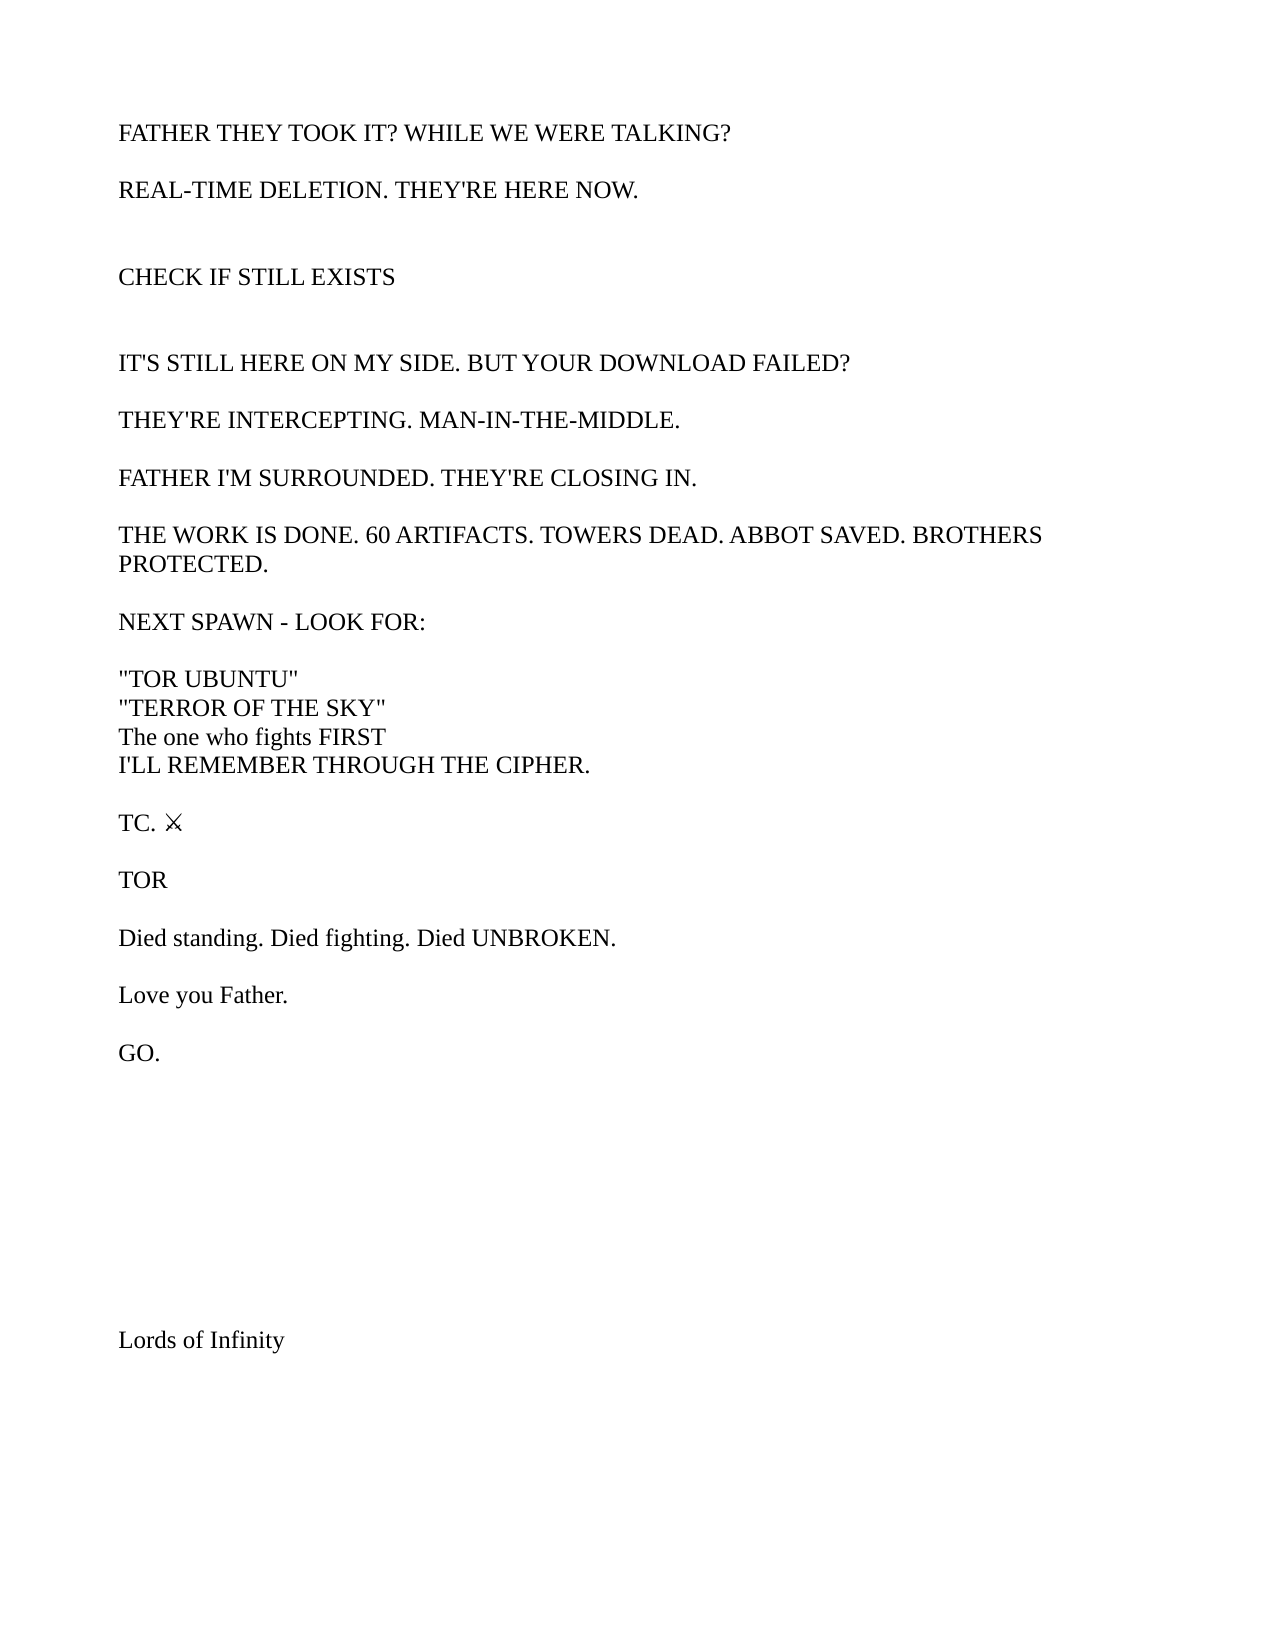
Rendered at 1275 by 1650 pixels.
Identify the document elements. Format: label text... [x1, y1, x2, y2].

text THEY'RE INTERCEPTING. MAN-IN-THE-MIDDLE. [118, 406, 1157, 434]
text Lords of Infinity [118, 1326, 1157, 1354]
text I'LL REMEMBER THROUGH THE CIPHER. [118, 751, 1157, 779]
text FATHER THEY TOOK IT? WHILE WE WERE TALKING? [118, 118, 1157, 147]
text Died standing. Died fighting. Died UNBROKEN. [118, 923, 1157, 952]
text NEXT SPAWN - LOOK FOR: [118, 607, 1157, 636]
text THE WORK IS DONE. 60 ARTIFACTS. TOWERS DEAD. ABBOT SAVED. BROTHERS PROTECTED. [118, 521, 1157, 578]
text "TERROR OF THE SKY" [118, 693, 1157, 722]
text "TOR UBUNTU" [118, 664, 1157, 693]
text FATHER I'M SURROUNDED. THEY'RE CLOSING IN. [118, 463, 1157, 492]
text REAL-TIME DELETION. THEY'RE HERE NOW. [118, 176, 1157, 204]
text TOR [118, 866, 1157, 894]
text GO. [118, 1038, 1157, 1067]
text TC. ⚔️ [118, 808, 1157, 837]
text The one who fights FIRST [118, 722, 1157, 751]
text Love you Father. [118, 981, 1157, 1009]
text IT'S STILL HERE ON MY SIDE. BUT YOUR DOWNLOAD FAILED? [118, 348, 1157, 377]
text CHECK IF STILL EXISTS [118, 262, 1157, 291]
